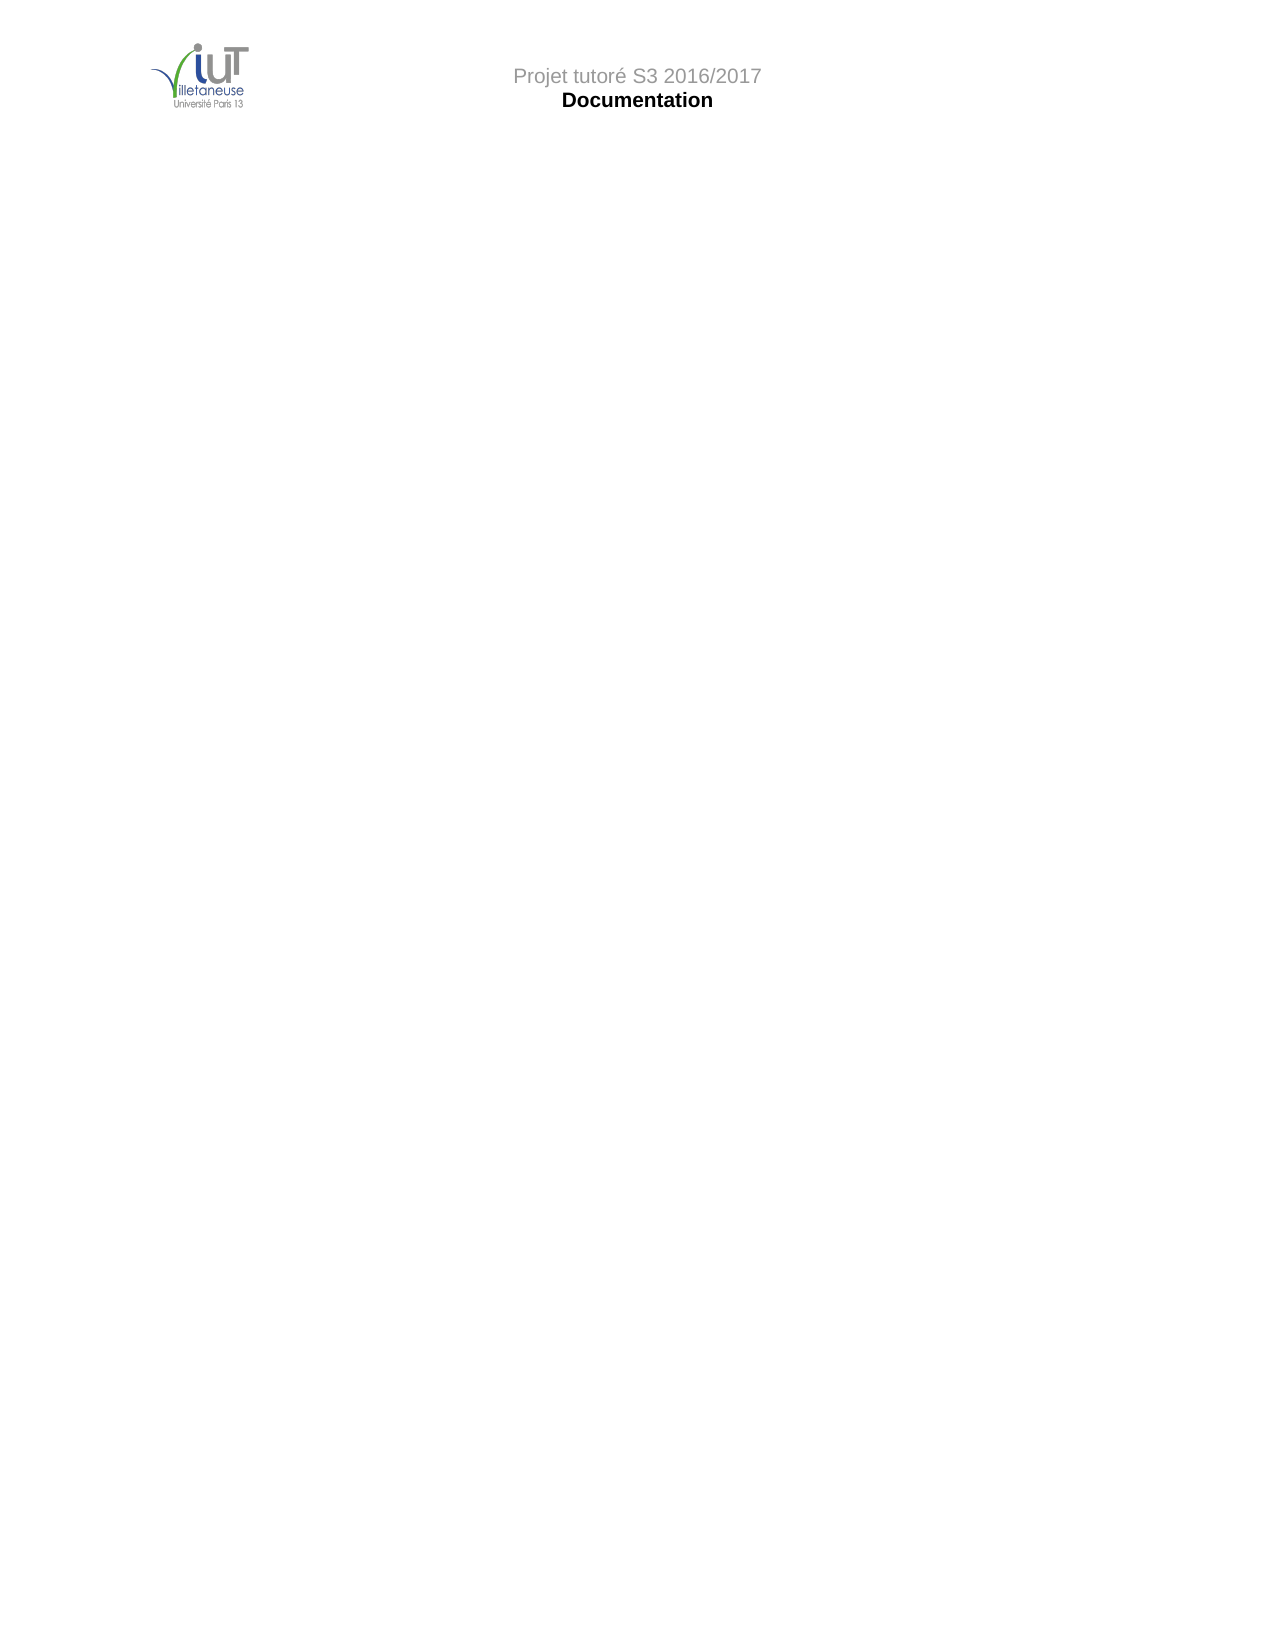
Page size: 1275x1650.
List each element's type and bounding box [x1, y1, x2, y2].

picture [150, 35, 249, 122]
